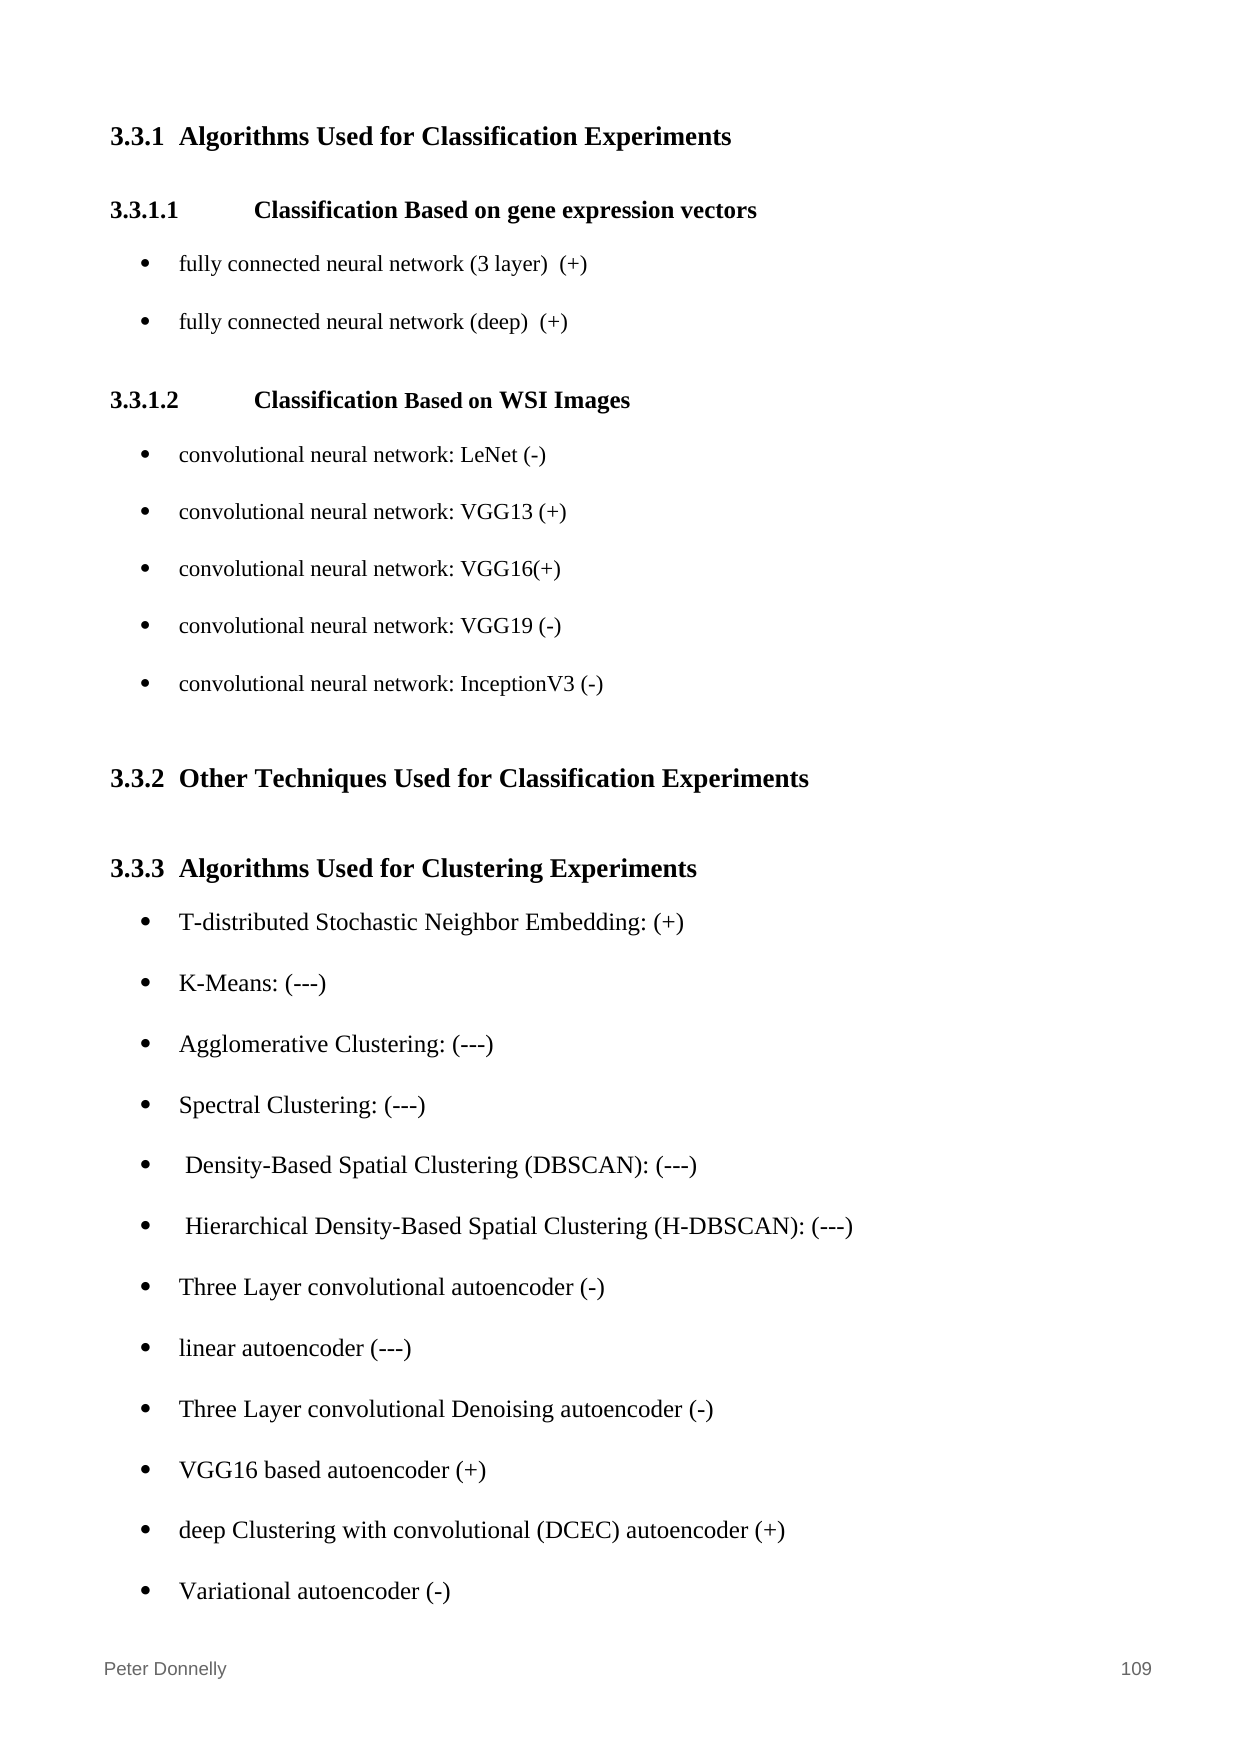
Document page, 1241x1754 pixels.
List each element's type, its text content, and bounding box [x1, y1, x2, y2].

subtitle Classification Based on WSI Images [103, 386, 1146, 414]
list convolutional neural network: InceptionV3 (-) [141, 669, 1146, 696]
list VGG16 based autoencoder (+) [141, 1455, 1146, 1483]
list T-distributed Stochastic Neighbor Embedding: (+) [141, 907, 1146, 936]
list convolutional neural network: VGG13 (+) [141, 498, 1146, 524]
list convolutional neural network: LeNet (-) [141, 441, 1146, 467]
list Spectral Clustering: (---) [141, 1090, 1146, 1118]
list Density-Based Spatial Clustering (DBSCAN): (---) [141, 1151, 1146, 1179]
list convolutional neural network: VGG19 (-) [141, 612, 1146, 639]
subtitle Algorithms Used for Classification Experiments [103, 120, 1146, 151]
subtitle Other Techniques Used for Classification Experiments [103, 762, 1146, 793]
list fully connected neural network (deep) (+) [141, 308, 1146, 334]
list Three Layer convolutional Denoising autoencoder (-) [141, 1394, 1146, 1423]
list linear autoencoder (---) [141, 1333, 1146, 1362]
list convolutional neural network: VGG16(+) [141, 555, 1146, 582]
list K-Means: (---) [141, 968, 1146, 997]
subtitle Algorithms Used for Clustering Experiments [103, 852, 1146, 883]
subtitle Classification Based on gene expression vectors [103, 195, 1146, 224]
list Hierarchical Density-Based Spatial Clustering (H-DBSCAN): (---) [141, 1211, 1146, 1240]
list Variational autoencoder (-) [141, 1576, 1146, 1605]
list deep Clustering with convolutional (DCEC) autoencoder (+) [141, 1516, 1146, 1544]
list Three Layer convolutional autoencoder (-) [141, 1272, 1146, 1301]
list Agglomerative Clustering: (---) [141, 1029, 1146, 1058]
list fully connected neural network (3 layer) (+) [141, 251, 1146, 277]
